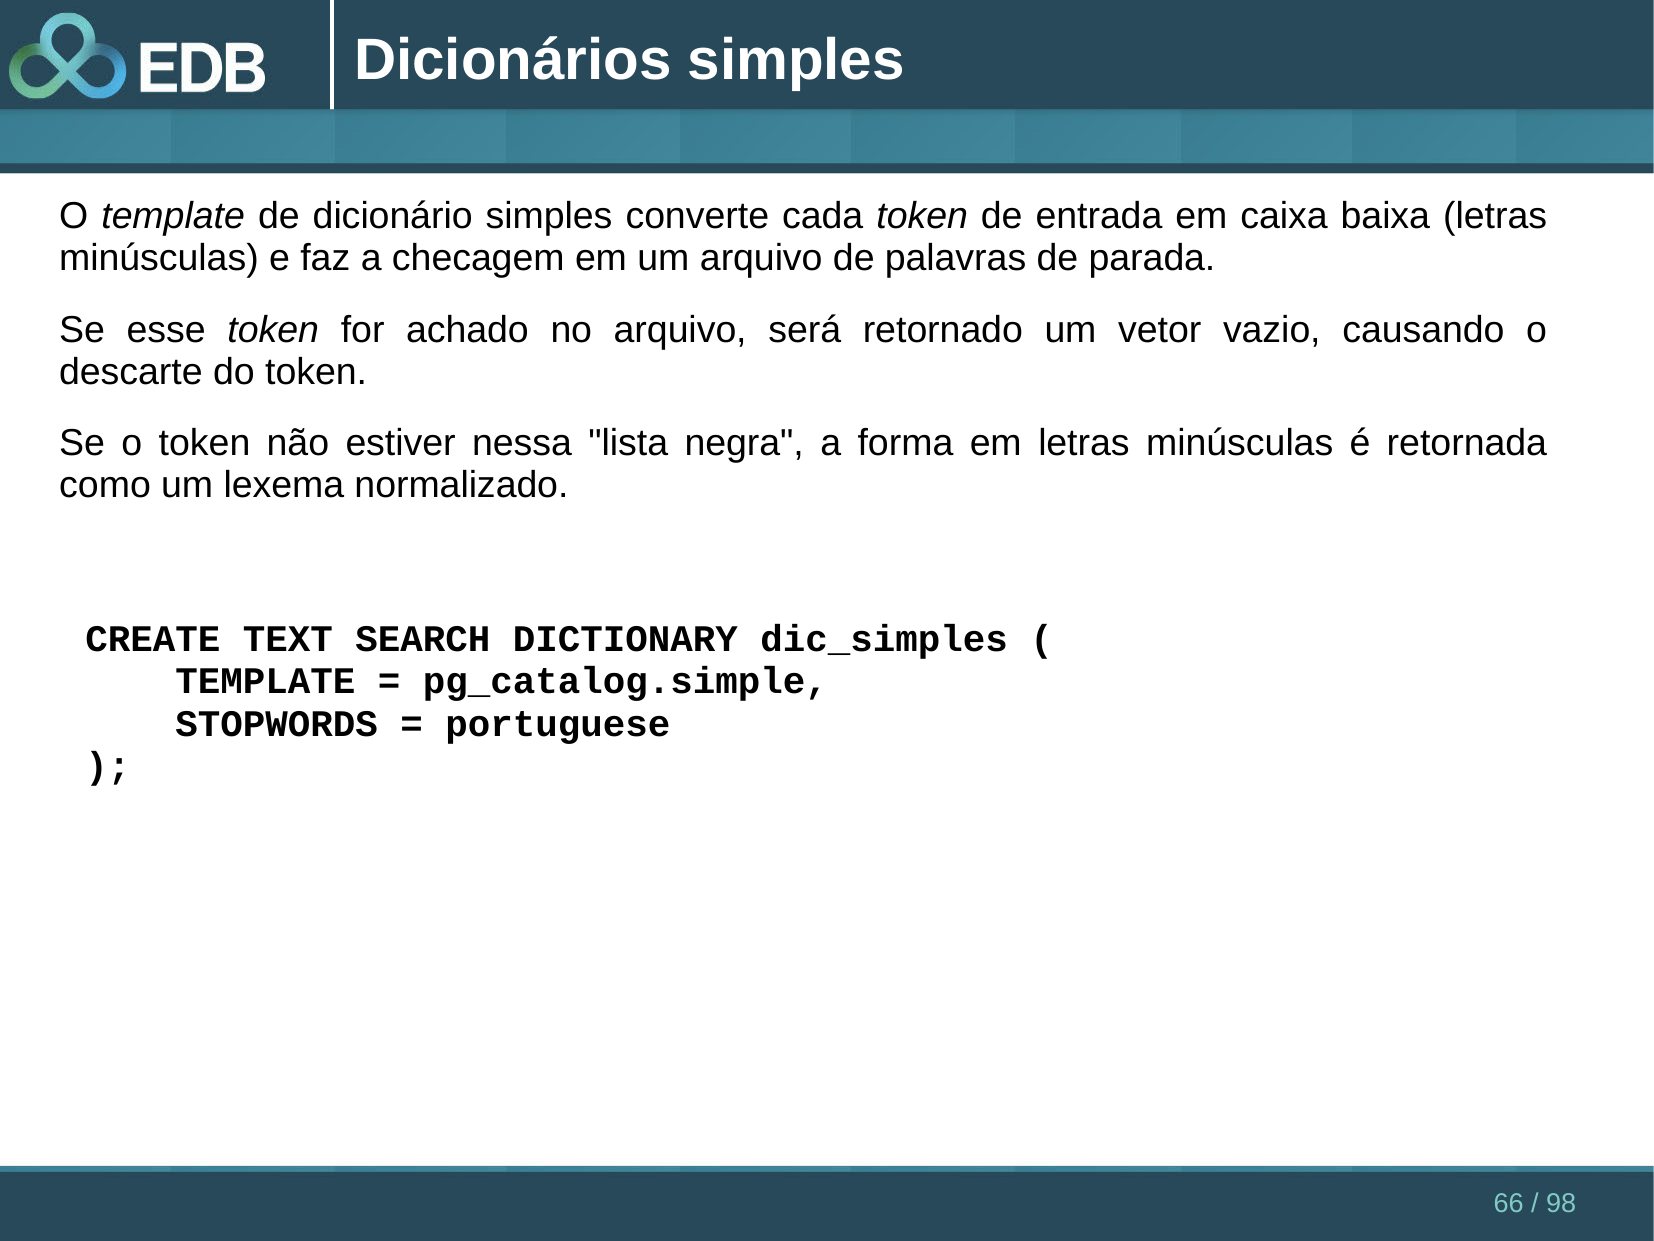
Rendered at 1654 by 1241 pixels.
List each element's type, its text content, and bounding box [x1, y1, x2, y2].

picture [0, 0, 1654, 1241]
list O template de dicionário simples converte cada token de entrada em caixa baixa (letras minúsculas) e faz a checagem em um arquivo de palavras de parada. Se esse token for achado no arquivo, será retornado um vetor vazio, causando o descarte do token. Se o token não estiver nessa "lista negra", a forma em letras minúsculas é retornada como um lexema normalizado. [59, 194, 1548, 506]
text_box CREATE TEXT SEARCH DICTIONARY dic_simples ( TEMPLATE = pg_catalog.simple, STOPWORDS = portuguese ); [70, 612, 1093, 798]
title Dicionários simples [354, 0, 1625, 125]
